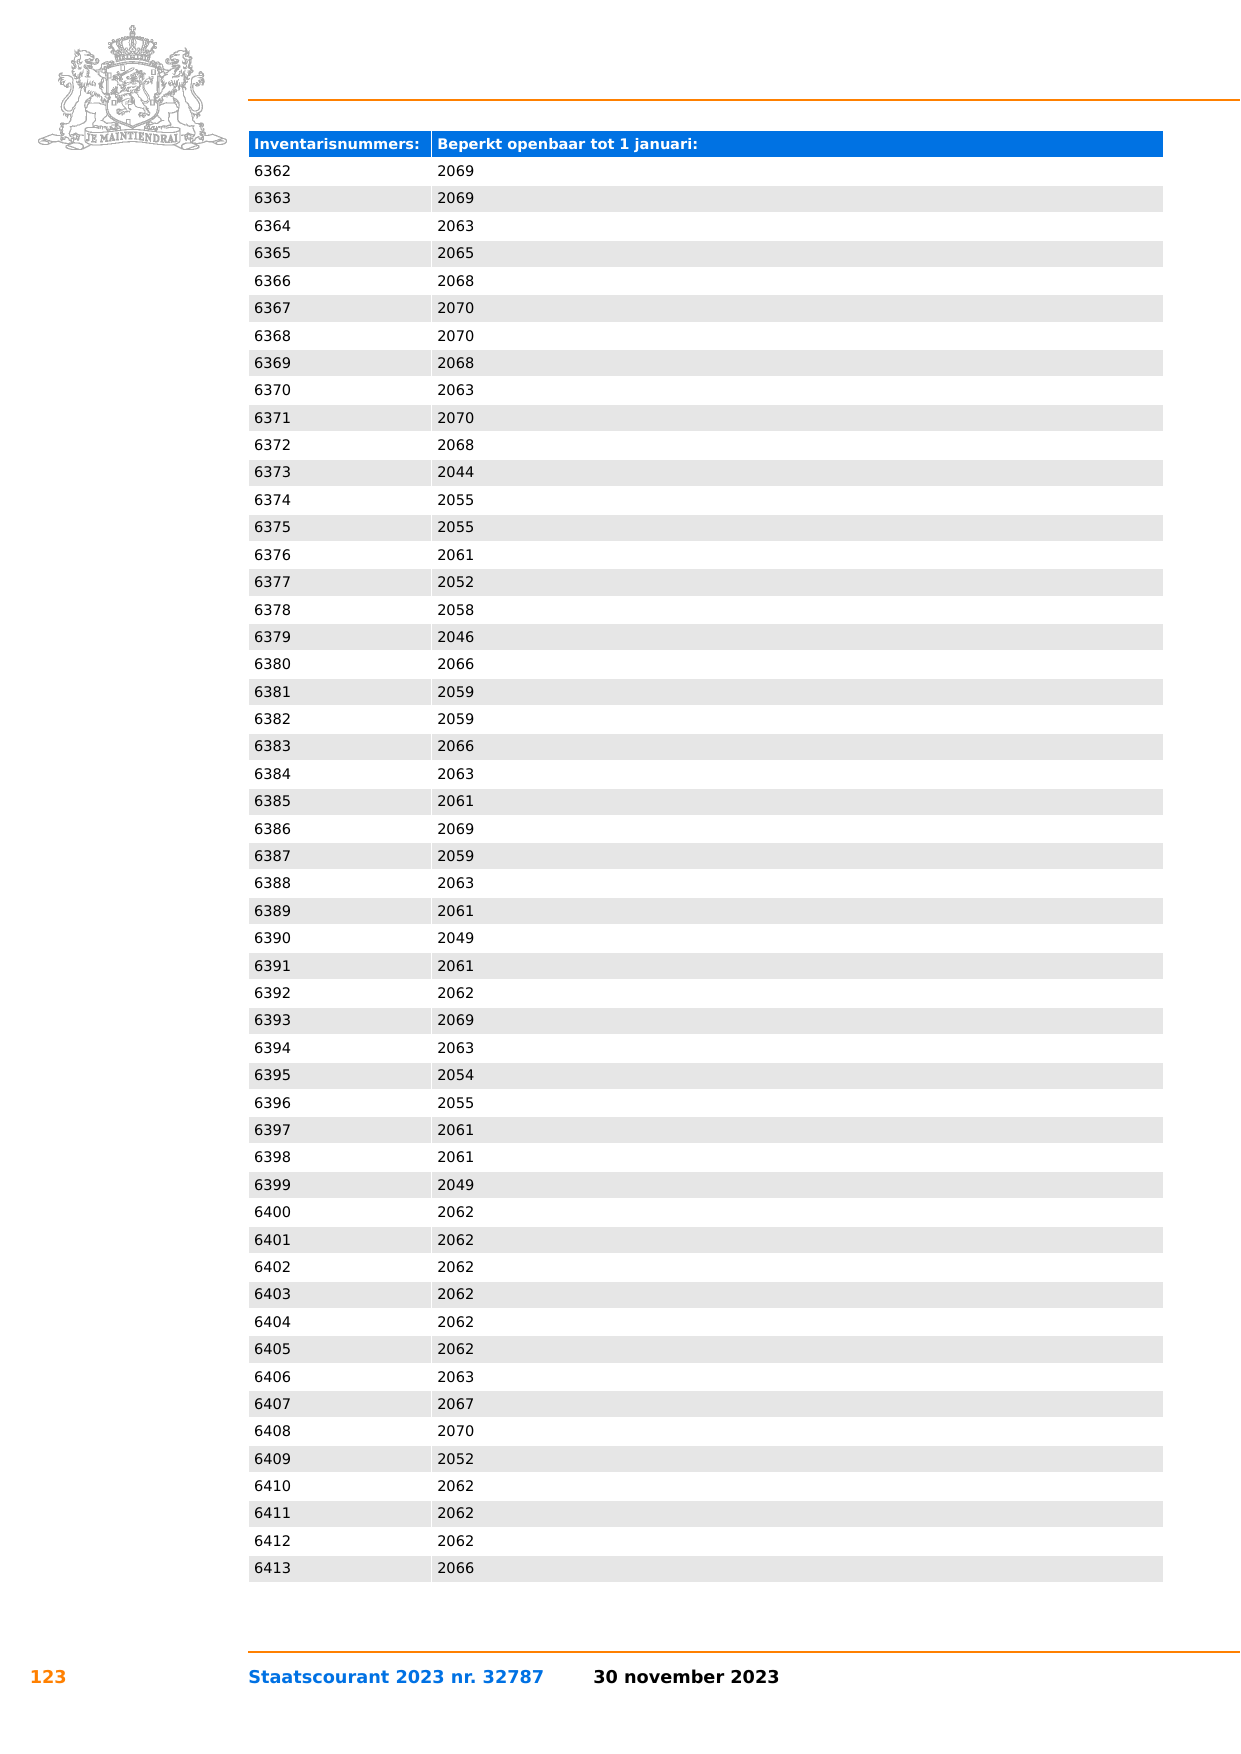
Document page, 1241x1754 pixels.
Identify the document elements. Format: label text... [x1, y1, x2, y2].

table_cell 6396 [249, 1090, 431, 1116]
table_cell 2069 [432, 186, 1163, 212]
table_cell 2062 [432, 1309, 1163, 1335]
table_cell 2063 [432, 378, 1163, 404]
table_cell 6382 [249, 706, 431, 733]
table_cell 6398 [249, 1145, 431, 1171]
table_cell 6412 [249, 1528, 431, 1554]
table_header Inventarisnummers: [249, 131, 431, 157]
table_cell 2063 [432, 761, 1163, 787]
table_cell 2069 [432, 816, 1163, 842]
table_cell 6387 [249, 843, 431, 869]
table_cell 2066 [432, 1556, 1163, 1582]
table_cell 6384 [249, 761, 431, 787]
table_cell 2070 [432, 405, 1163, 431]
table_cell 2063 [432, 213, 1163, 239]
table_cell 6389 [249, 898, 431, 924]
table_cell 6376 [249, 542, 431, 568]
table_cell 6399 [249, 1172, 431, 1198]
table_cell 6371 [249, 405, 431, 431]
table_cell 2068 [432, 350, 1163, 376]
table_cell 2062 [432, 1227, 1163, 1253]
table_cell 2049 [432, 925, 1163, 952]
table_cell 6373 [249, 460, 431, 486]
table_cell 2061 [432, 898, 1163, 924]
table_cell 2062 [432, 1528, 1163, 1554]
table_cell 6366 [249, 268, 431, 294]
table_cell 2049 [432, 1172, 1163, 1198]
table_cell 2061 [432, 1145, 1163, 1171]
table_cell 6386 [249, 816, 431, 842]
table_cell 2061 [432, 1117, 1163, 1143]
table_cell 2059 [432, 843, 1163, 869]
table_cell 2062 [432, 1199, 1163, 1226]
table_cell 6402 [249, 1254, 431, 1281]
table_cell 6392 [249, 980, 431, 1007]
table_cell 2061 [432, 953, 1163, 979]
table_cell 2062 [432, 980, 1163, 1007]
table_cell 2068 [432, 268, 1163, 294]
table_cell 2068 [432, 432, 1163, 459]
table_cell 2059 [432, 706, 1163, 733]
table_cell 6369 [249, 350, 431, 376]
table_cell 2059 [432, 679, 1163, 705]
table_cell 6410 [249, 1473, 431, 1500]
table_cell 2055 [432, 487, 1163, 513]
table_cell 6383 [249, 734, 431, 760]
table_cell 6411 [249, 1501, 431, 1527]
table_cell 2063 [432, 1035, 1163, 1061]
table_cell 6379 [249, 624, 431, 650]
table_cell 2061 [432, 789, 1163, 815]
table_cell 2070 [432, 1419, 1163, 1445]
table_cell 6408 [249, 1419, 431, 1445]
table_cell 6367 [249, 295, 431, 322]
table_cell 2069 [432, 158, 1163, 185]
table_cell 6374 [249, 487, 431, 513]
table_cell 6394 [249, 1035, 431, 1061]
table_cell 2062 [432, 1336, 1163, 1363]
table_cell 6375 [249, 515, 431, 541]
picture [38, 25, 227, 150]
table_cell 6363 [249, 186, 431, 212]
table_cell 6395 [249, 1063, 431, 1089]
table_cell 2055 [432, 1090, 1163, 1116]
table_cell 2054 [432, 1063, 1163, 1089]
table_cell 6390 [249, 925, 431, 952]
table_cell 6391 [249, 953, 431, 979]
table_cell 6377 [249, 569, 431, 596]
table_cell 6372 [249, 432, 431, 459]
table_cell 2055 [432, 515, 1163, 541]
table_cell 6362 [249, 158, 431, 185]
table_cell 2070 [432, 295, 1163, 322]
table_cell 6380 [249, 651, 431, 678]
table_cell 6393 [249, 1008, 431, 1034]
table_cell 2070 [432, 323, 1163, 349]
table_cell 2063 [432, 1364, 1163, 1390]
table_cell 6385 [249, 789, 431, 815]
table_cell 2062 [432, 1282, 1163, 1308]
table_cell 2058 [432, 597, 1163, 623]
table_cell 6403 [249, 1282, 431, 1308]
table_cell 6413 [249, 1556, 431, 1582]
table_cell 2061 [432, 542, 1163, 568]
table_cell 2046 [432, 624, 1163, 650]
table_cell 2062 [432, 1501, 1163, 1527]
table_cell 2067 [432, 1391, 1163, 1417]
table_cell 6406 [249, 1364, 431, 1390]
table_cell 6368 [249, 323, 431, 349]
table_cell 6405 [249, 1336, 431, 1363]
table_cell 2052 [432, 1446, 1163, 1472]
table_cell 2062 [432, 1254, 1163, 1281]
table_cell 6378 [249, 597, 431, 623]
table_cell 2062 [432, 1473, 1163, 1500]
table_cell 6407 [249, 1391, 431, 1417]
table_cell 2066 [432, 734, 1163, 760]
table_cell 6400 [249, 1199, 431, 1226]
table_cell 2066 [432, 651, 1163, 678]
table_cell 6381 [249, 679, 431, 705]
table_cell 2052 [432, 569, 1163, 596]
table_cell 2069 [432, 1008, 1163, 1034]
table_cell 6370 [249, 378, 431, 404]
table_cell 6364 [249, 213, 431, 239]
table_cell 6401 [249, 1227, 431, 1253]
table_cell 6365 [249, 241, 431, 267]
table_cell 6388 [249, 871, 431, 897]
table_cell 2044 [432, 460, 1163, 486]
table_cell 2063 [432, 871, 1163, 897]
table_cell 2065 [432, 241, 1163, 267]
table_cell 6397 [249, 1117, 431, 1143]
table_cell 6404 [249, 1309, 431, 1335]
table_cell 6409 [249, 1446, 431, 1472]
table_header Beperkt openbaar tot 1 januari: [432, 131, 1163, 157]
